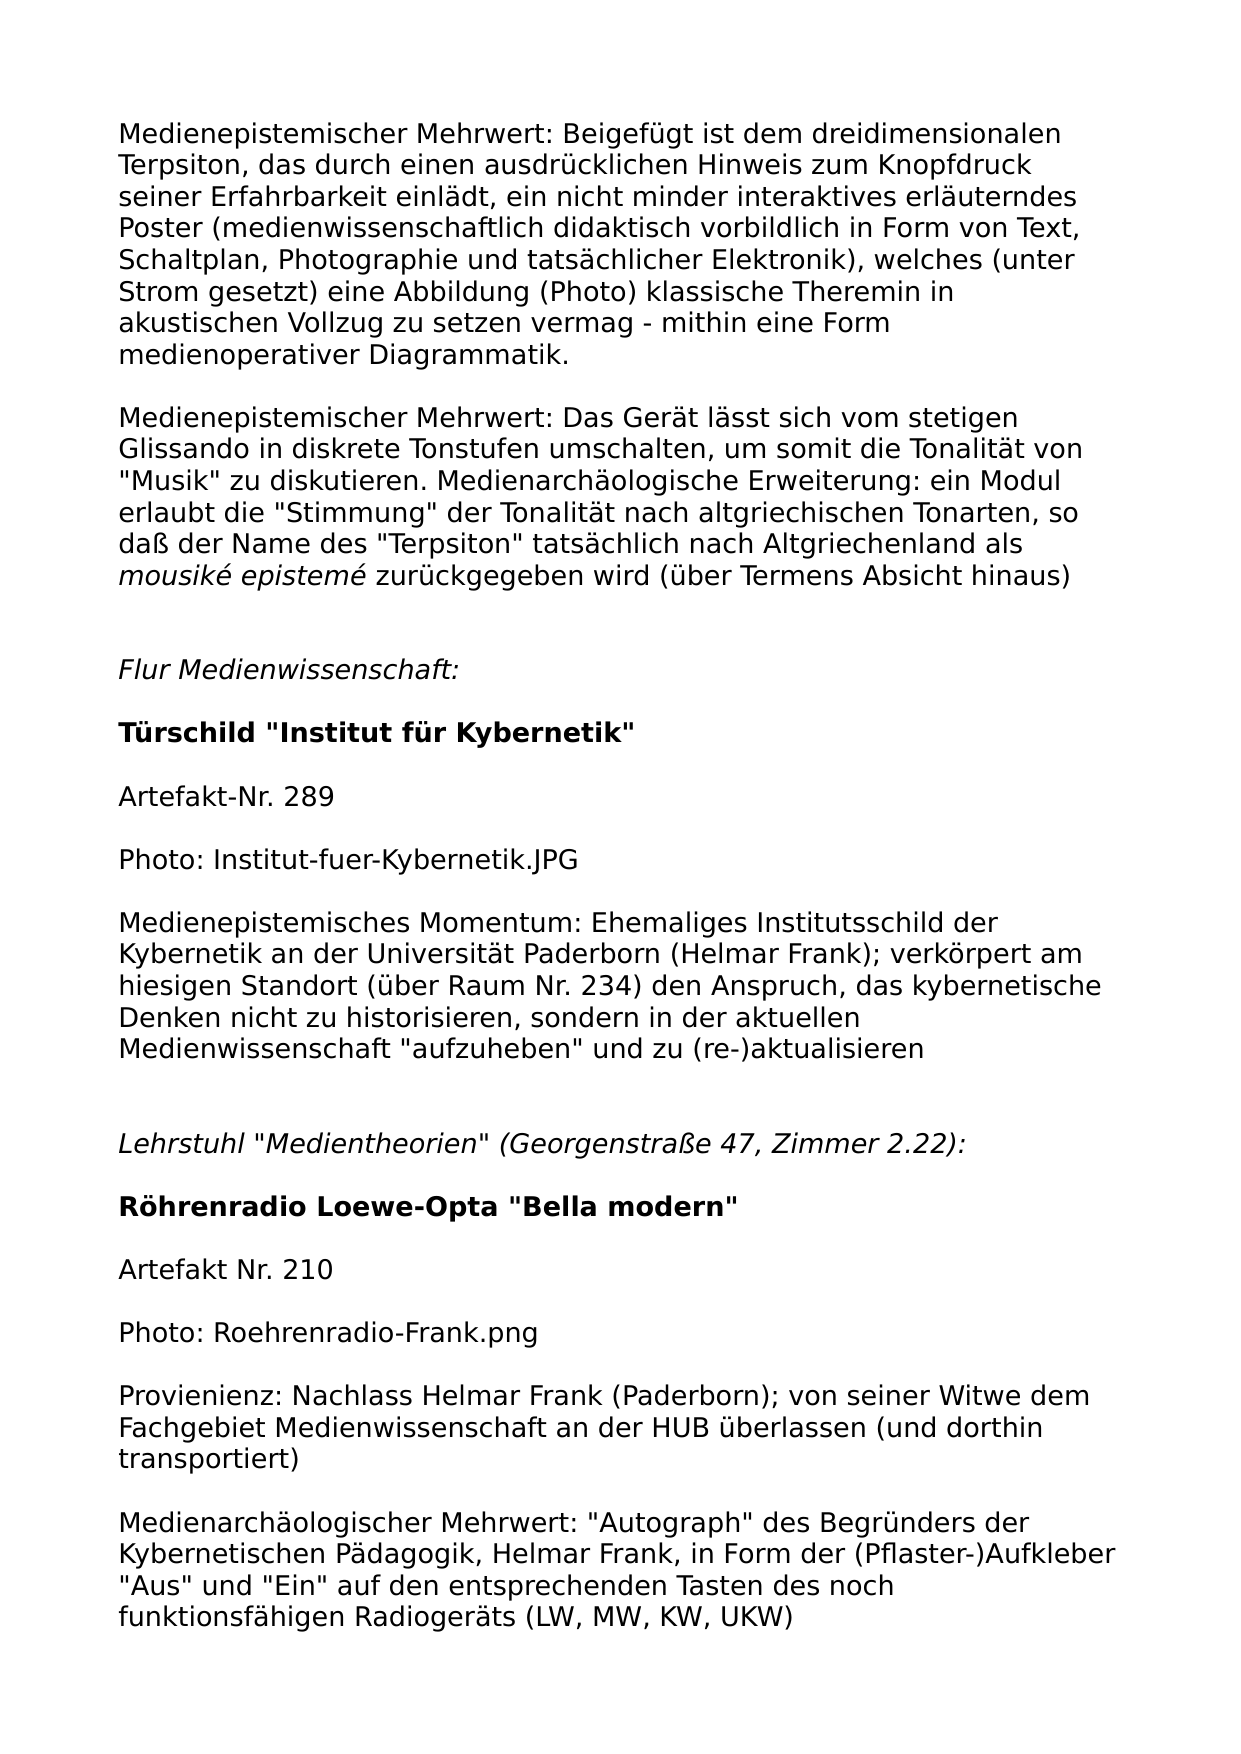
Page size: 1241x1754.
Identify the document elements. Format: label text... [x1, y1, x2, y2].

text Medienepistemischer Mehrwert: Das Gerät lässt sich vom stetigen Glissando in diskrete Tonstufen umschalten, um somit die Tonalität von "Musik" zu diskutieren. Medienarchäologische Erweiterung: ein Modul erlaubt die "Stimmung" der Tonalität nach altgriechischen Tonarten, so daß der Name des "Terpsiton" tatsächlich nach Altgriechenland als mousiké epistemé zurückgegeben wird (über Termens Absicht hinaus) [118, 402, 1122, 592]
text Medienepistemischer Mehrwert: Beigefügt ist dem dreidimensionalen Terpsiton, das durch einen ausdrücklichen Hinweis zum Knopfdruck seiner Erfahrbarkeit einlädt, ein nicht minder interaktives erläuterndes Poster (medienwissenschaftlich didaktisch vorbildlich in Form von Text, Schaltplan, Photographie und tatsächlicher Elektronik), welches (unter Strom gesetzt) eine Abbildung (Photo) klassische Theremin in akustischen Vollzug zu setzen vermag - mithin eine Form medienoperativer Diagrammatik. [118, 118, 1122, 371]
text Artefakt Nr. 210 [118, 1254, 1122, 1286]
text Photo: Roehrenradio-Frank.png [118, 1317, 1122, 1349]
text Provienienz: Nachlass Helmar Frank (Paderborn); von seiner Witwe dem Fachgebiet Medienwissenschaft an der HUB überlassen (und dorthin transportiert) [118, 1381, 1122, 1475]
text Türschild "Institut für Kybernetik" [118, 718, 1122, 749]
text Medienarchäologischer Mehrwert: "Autograph" des Begründers der Kybernetischen Pädagogik, Helmar Frank, in Form der (Pflaster-)Aufkleber "Aus" und "Ein" auf den entsprechenden Tasten des noch funktionsfähigen Radiogeräts (LW, MW, KW, UKW) [118, 1507, 1122, 1633]
text Photo: Institut-fuer-Kybernetik.JPG [118, 844, 1122, 876]
text Lehrstuhl "Medientheorien" (Georgenstraße 47, Zimmer 2.22): [118, 1128, 1122, 1160]
text Röhrenradio Loewe-Opta "Bella modern" [118, 1191, 1122, 1223]
text Artefakt-Nr. 289 [118, 781, 1122, 812]
text Flur Medienwissenschaft: [118, 655, 1122, 686]
text Medienepistemisches Momentum: Ehemaliges Institutsschild der Kybernetik an der Universität Paderborn (Helmar Frank); verkörpert am hiesigen Standort (über Raum Nr. 234) den Anspruch, das kybernetische Denken nicht zu historisieren, sondern in der aktuellen Medienwissenschaft "aufzuheben" und zu (re-)aktualisieren [118, 907, 1122, 1065]
